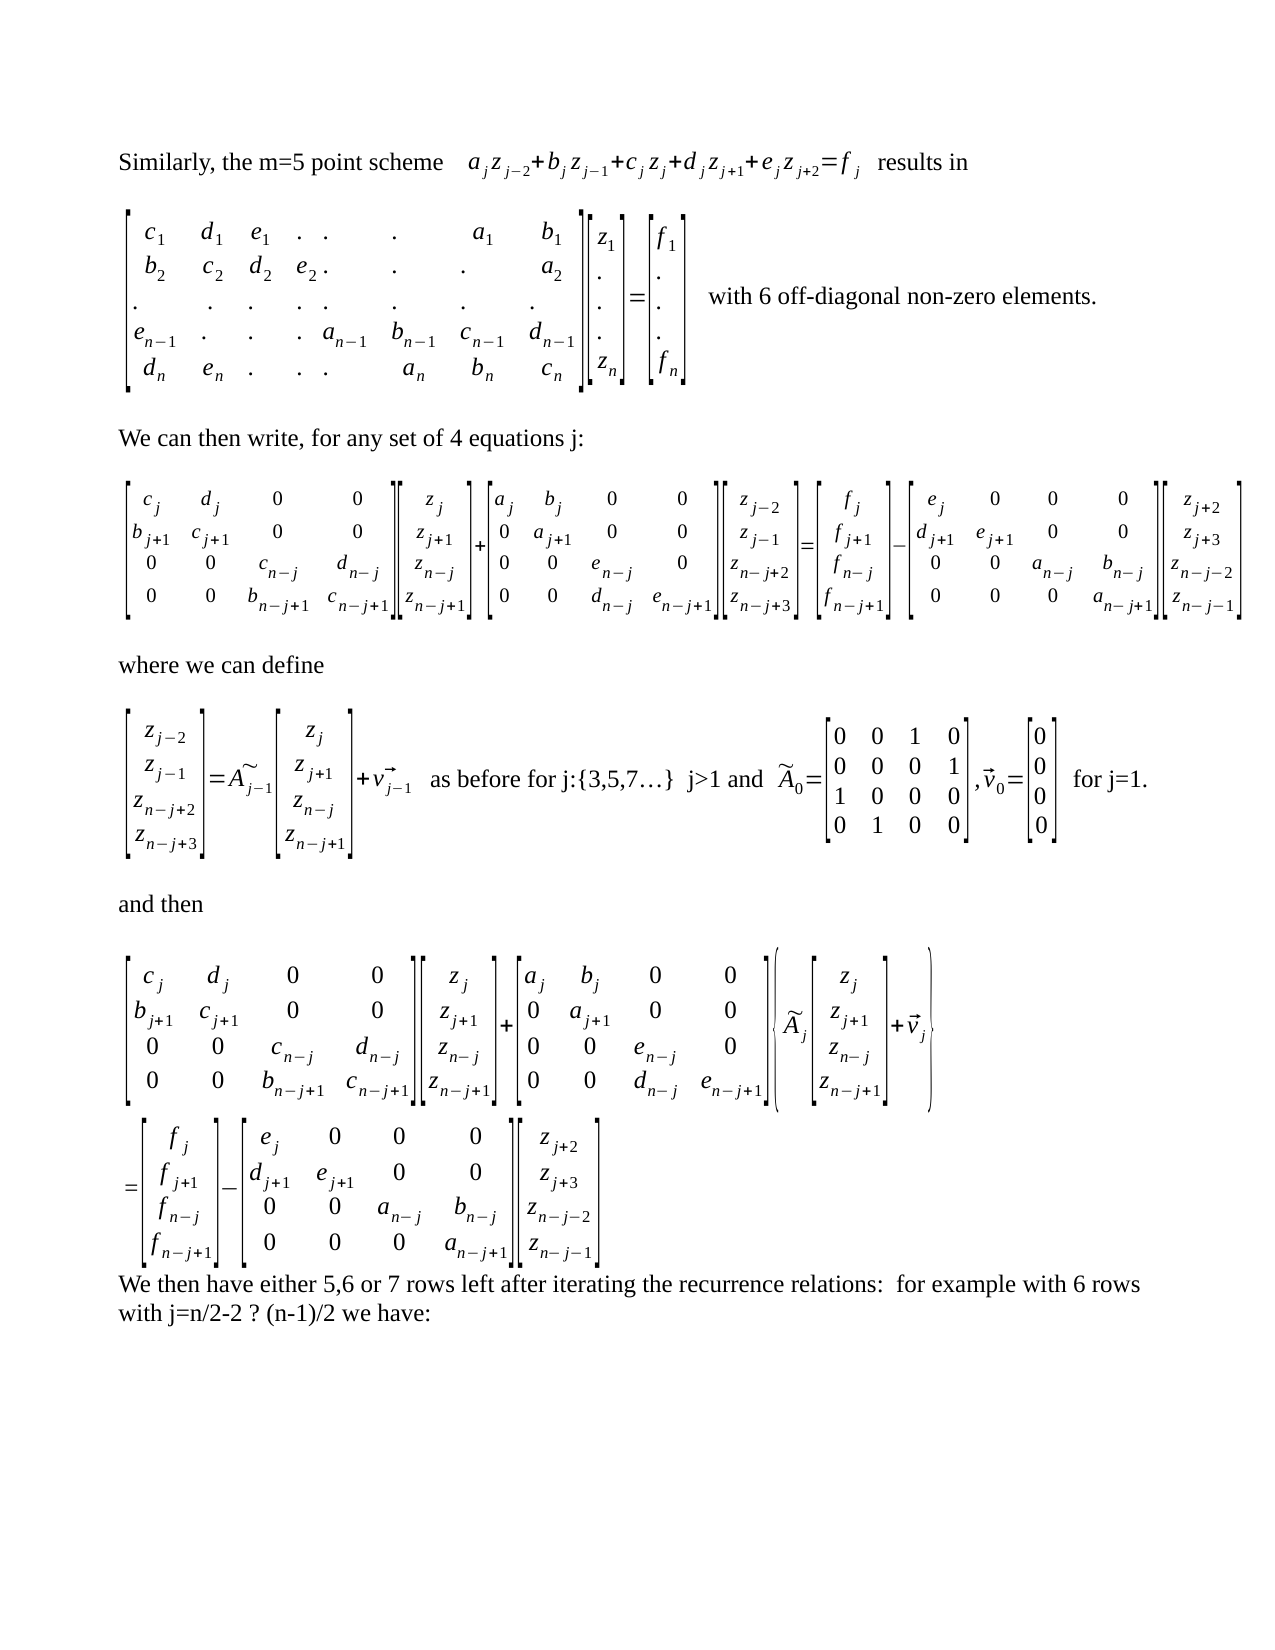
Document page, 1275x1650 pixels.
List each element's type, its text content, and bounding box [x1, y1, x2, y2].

text We then have either 5,6 or 7 rows left after iterating the recurrence relations: for example with 6 rows with j=n/2-2 ? (n-1)/2 we have: [118, 1269, 1187, 1326]
text with 6 off-diagonal non-zero elements. [118, 208, 1187, 394]
text We can then write, for any set of 4 equations j: [118, 423, 1187, 451]
text and then [118, 889, 1187, 918]
text where we can define [118, 650, 1187, 678]
text Similarly, the m=5 point scheme results in [118, 147, 1187, 179]
text as before for j:{3,5,7…} j>1 and for j=1. [118, 707, 1187, 860]
